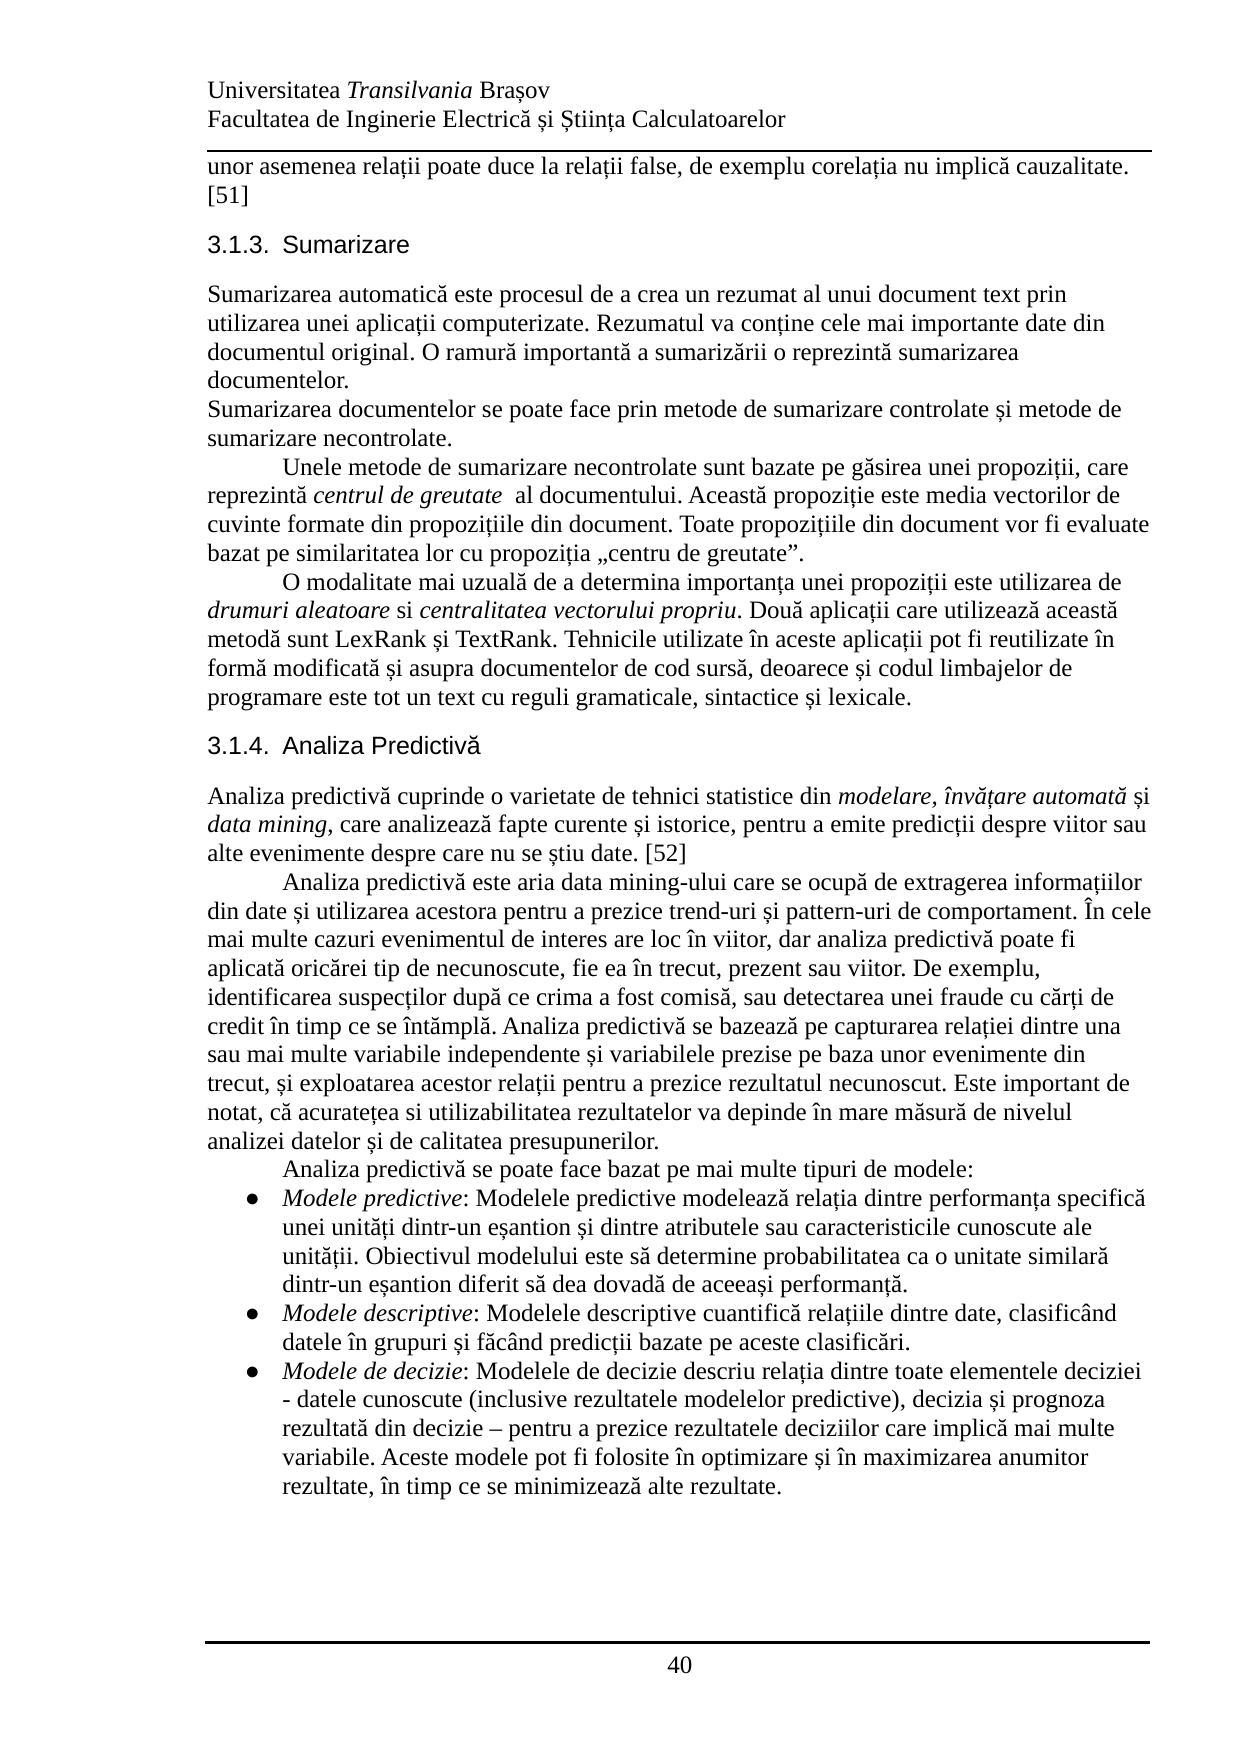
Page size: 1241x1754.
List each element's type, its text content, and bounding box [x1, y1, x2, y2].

list Modele predictive: Modelele predictive modelează relația dintre performanța specifică unei unități dintr-un eșantion și dintre atributele sau caracteristicile cunoscute ale unității. Obiectivul modelului este să determine probabilitatea ca o unitate similară dintr-un eșantion diferit să dea dovadă de aceeași performanță. [244, 1183, 1152, 1298]
text Unele metode de sumarizare necontrolate sunt bazate pe găsirea unei propoziții, care reprezintă centrul de greutate al documentului. Această propoziție este media vectorilor de cuvinte formate din propozițiile din document. Toate propozițiile din document vor fi evaluate bazat pe similaritatea lor cu propoziția „centru de greutate”. [207, 452, 1152, 567]
text Analiza predictivă este aria data mining-ului care se ocupă de extragerea informațiilor din date și utilizarea acestora pentru a prezice trend-uri și pattern-uri de comportament. În cele mai multe cazuri evenimentul de interes are loc în viitor, dar analiza predictivă poate fi aplicată oricărei tip de necunoscute, fie ea în trecut, prezent sau viitor. De exemplu, identificarea suspecților după ce crima a fost comisă, sau detectarea unei fraude cu cărți de credit în timp ce se întămplă. Analiza predictivă se bazează pe capturarea relației dintre una sau mai multe variabile independente și variabilele prezise pe baza unor evenimente din trecut, și exploatarea acestor relații pentru a prezice rezultatul necunoscut. Este important de notat, că acuratețea si utilizabilitatea rezultatelor va depinde în mare măsură de nivelul analizei datelor și de calitatea presupunerilor. [207, 867, 1152, 1154]
text Analiza predictivă se poate face bazat pe mai multe tipuri de modele: [207, 1154, 1152, 1183]
list Modele descriptive: Modelele descriptive cuantifică relațiile dintre date, clasificând datele în grupuri și făcând predicții bazate pe aceste clasificări. [244, 1298, 1152, 1356]
text O modalitate mai uzuală de a determina importanța unei propoziții este utilizarea de drumuri aleatoare si centralitatea vectorului propriu. Două aplicații care utilizează această metodă sunt LexRank și TextRank. Tehnicile utilizate în aceste aplicații pot fi reutilizate în formă modificată și asupra documentelor de cod sursă, deoarece și codul limbajelor de programare este tot un text cu reguli gramaticale, sintactice și lexicale. [207, 567, 1152, 710]
subtitle Sumarizare [207, 229, 1152, 258]
text unor asemenea relații poate duce la relații false, de exemplu corelația nu implică cauzalitate. [51] [207, 152, 1152, 209]
text Sumarizarea documentelor se poate face prin metode de sumarizare controlate și metode de sumarizare necontrolate. [207, 394, 1152, 452]
list Modele de decizie: Modelele de decizie descriu relația dintre toate elementele deciziei - datele cunoscute (inclusive rezultatele modelelor predictive), decizia și prognoza rezultată din decizie – pentru a prezice rezultatele deciziilor care implică mai multe variabile. Aceste modele pot fi folosite în optimizare și în maximizarea anumitor rezultate, în timp ce se minimizează alte rezultate. [244, 1356, 1152, 1499]
text Sumarizarea automatică este procesul de a crea un rezumat al unui document text prin utilizarea unei aplicații computerizate. Rezumatul va conține cele mai importante date din documentul original. O ramură importantă a sumarizării o reprezintă sumarizarea documentelor. [207, 279, 1152, 394]
text Analiza predictivă cuprinde o varietate de tehnici statistice din modelare, învățare automată și data mining, care analizează fapte curente și istorice, pentru a emite predicții despre viitor sau alte evenimente despre care nu se știu date. [52] [207, 781, 1152, 867]
subtitle Analiza Predictivă [207, 731, 1152, 760]
